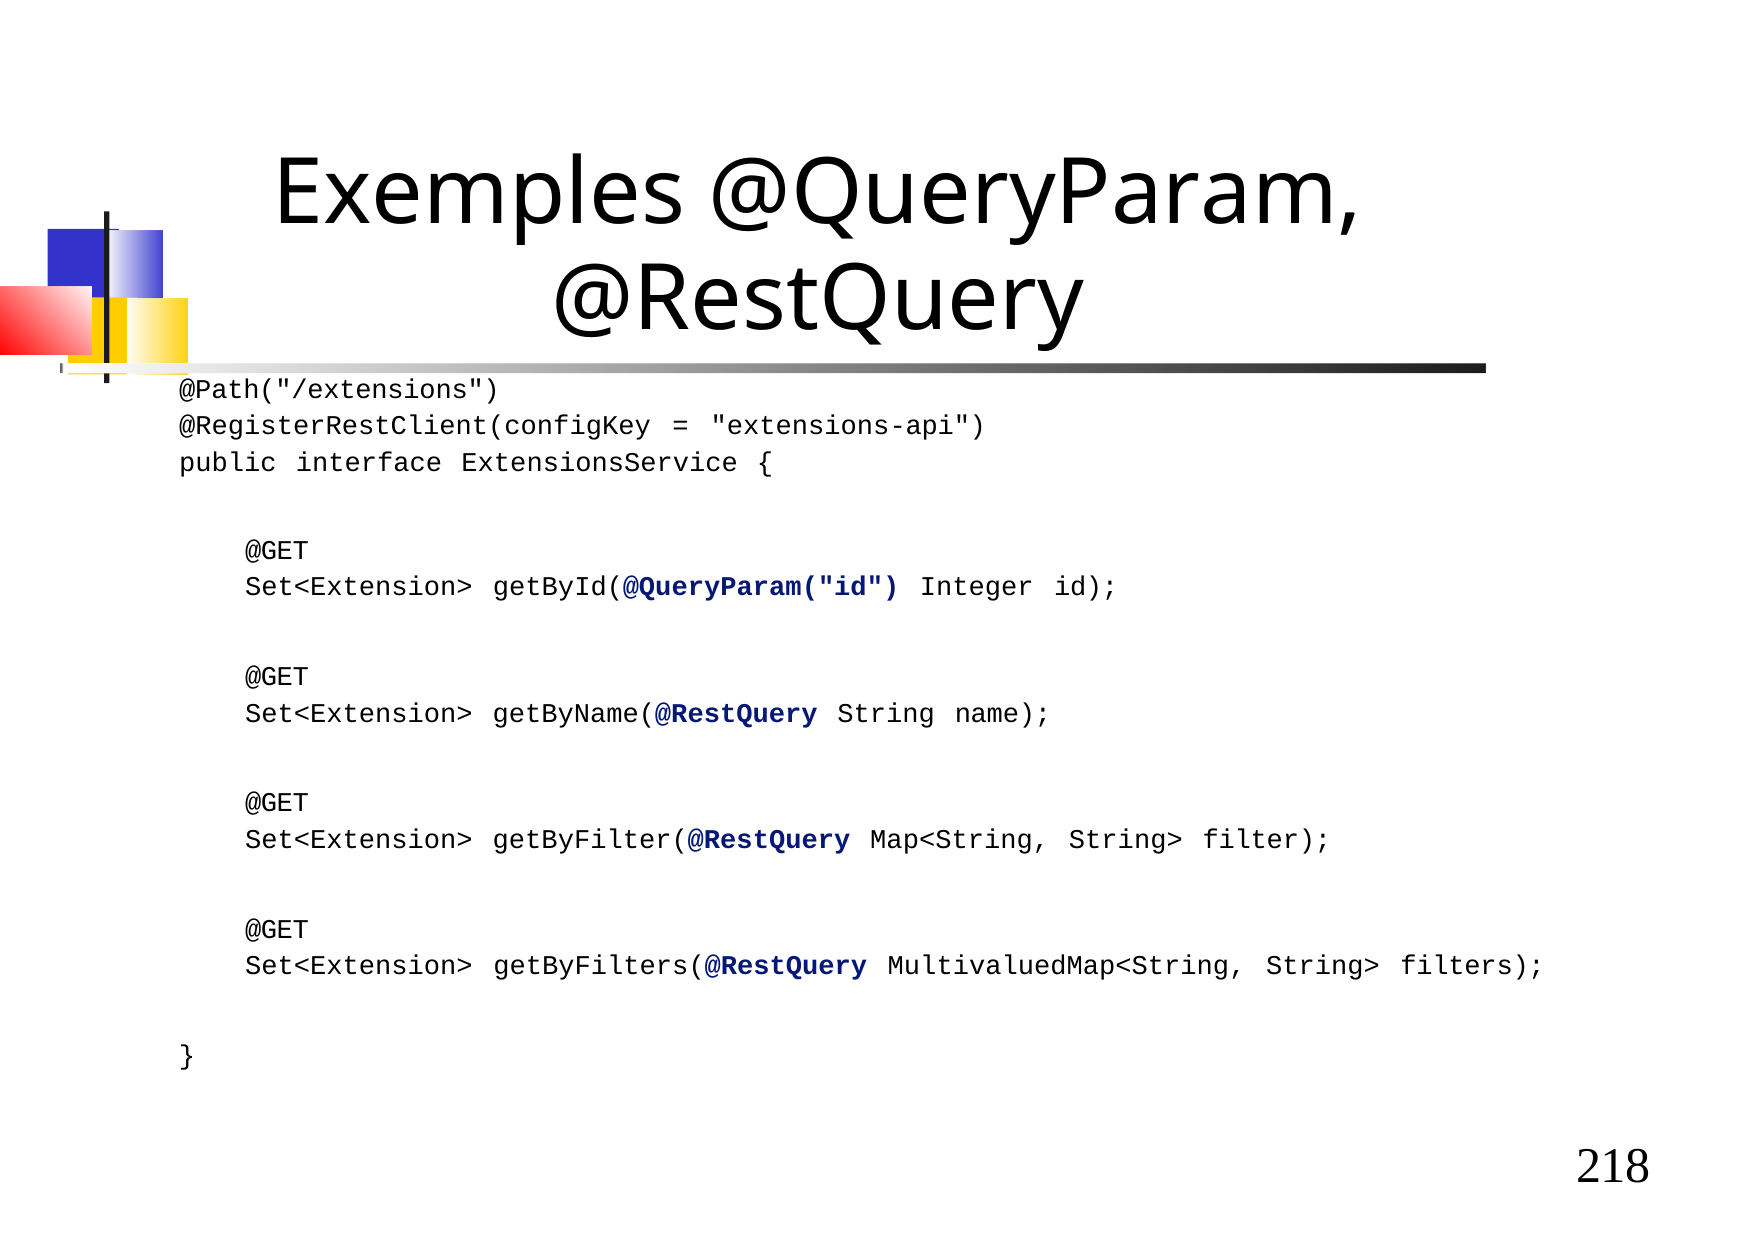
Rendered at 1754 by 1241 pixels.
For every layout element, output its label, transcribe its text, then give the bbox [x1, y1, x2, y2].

picture [1460, 363, 1486, 384]
picture [0, 285, 92, 355]
title Exemples @QueryParam, @RestQuery @Path("/extensions") @RegisterRestClient(configKey = "extensions-api") public interface ExtensionsService { [177, 130, 1460, 526]
slide_number 218 [1569, 1135, 1660, 1241]
picture [60, 229, 177, 384]
text_box @GET Set<Extension> getById(@QueryParam("id") Integer id); @GET Set<Extension> getByName(@RestQuery String name); @GET Set<Extension> getByFilter(@RestQuery Map<String, String> filter); @GET Set<Extension> getByFilters(@RestQuery MultivaluedMap<String, String> filters); } [176, 526, 1551, 1071]
